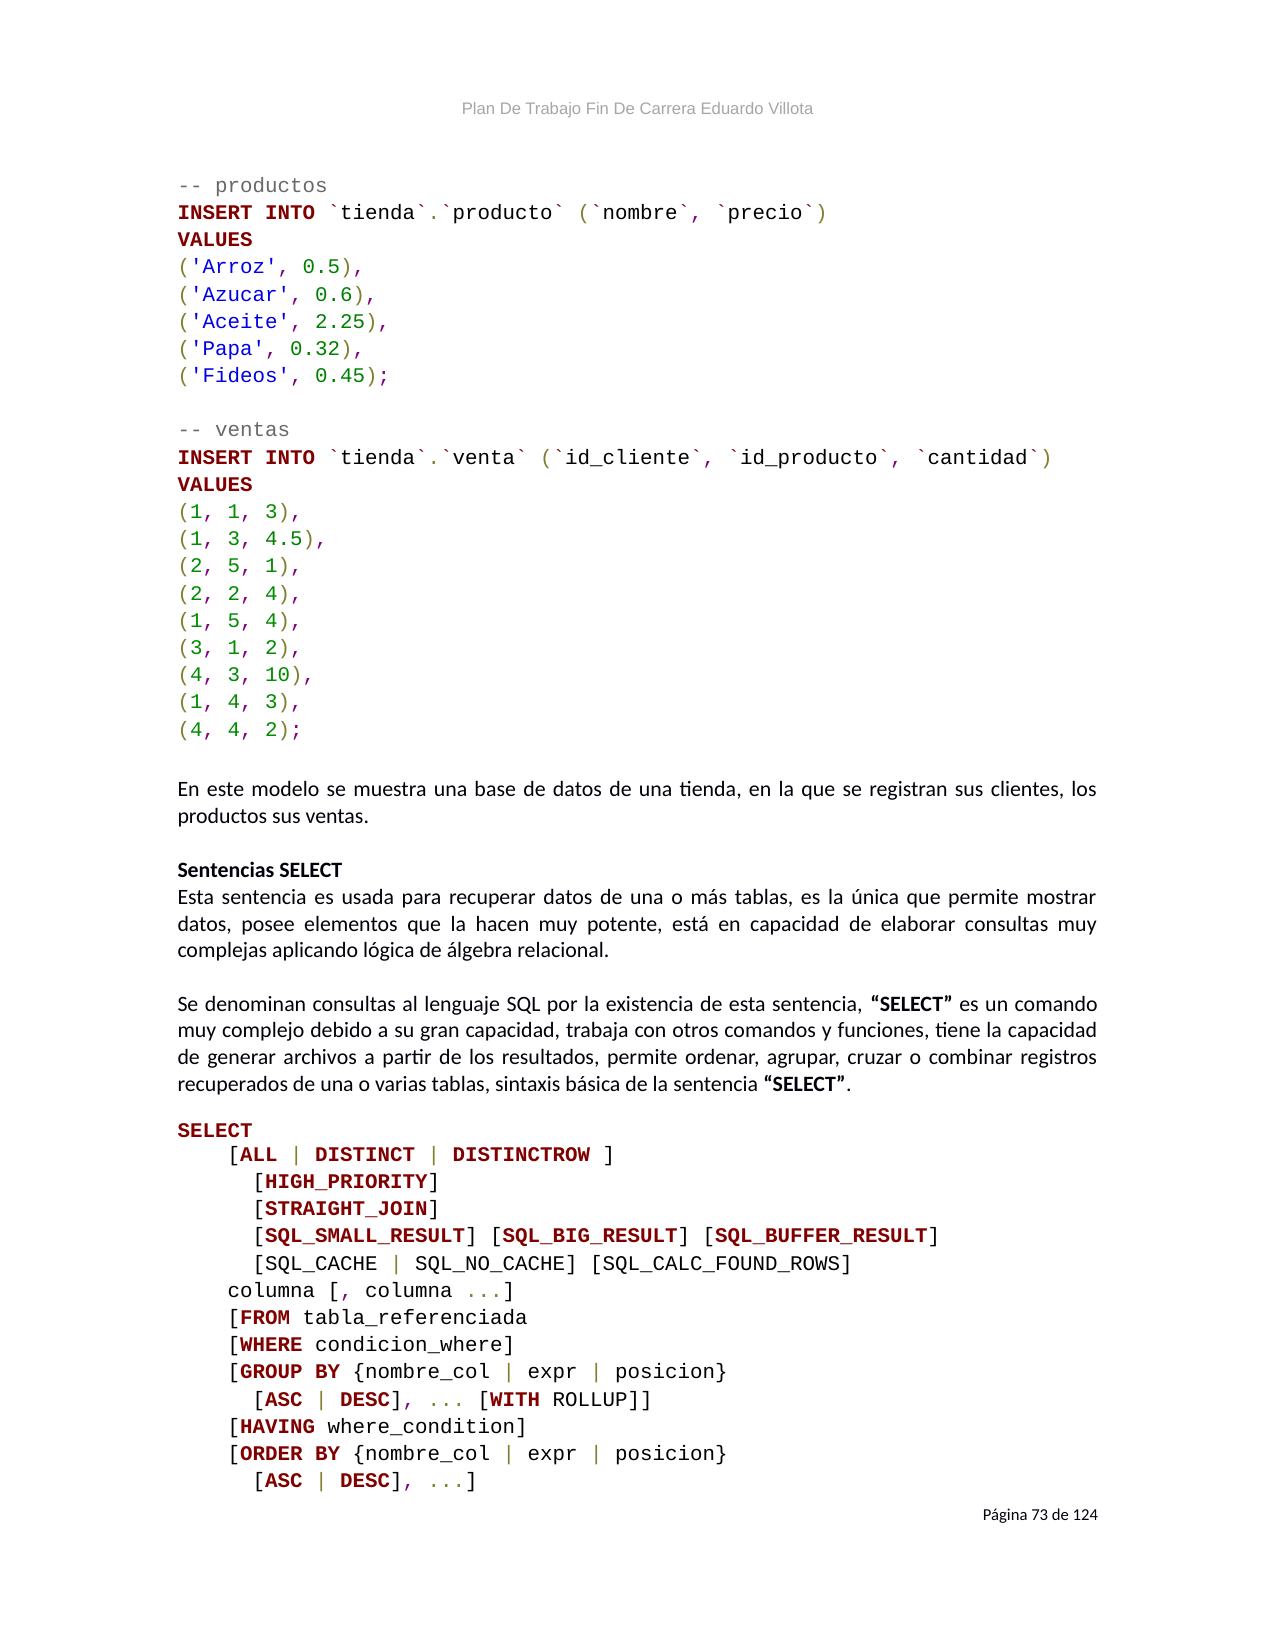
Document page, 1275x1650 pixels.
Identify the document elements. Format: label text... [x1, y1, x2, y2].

text (2, 2, 4), [177, 583, 1098, 606]
text columna [, columna ...] [177, 1280, 1098, 1303]
text (2, 5, 1), [177, 555, 1098, 579]
text -- ventas [177, 419, 1098, 443]
text ('Aceite', 2.25), [177, 311, 1098, 334]
text (1, 4, 3), [177, 691, 1098, 715]
text [STRAIGHT_JOIN] [177, 1198, 1098, 1222]
text [WHERE condicion_where] [177, 1334, 1098, 1358]
text [SQL_SMALL_RESULT] [SQL_BIG_RESULT] [SQL_BUFFER_RESULT] [177, 1225, 1098, 1249]
text (1, 1, 3), [177, 501, 1098, 525]
text [SQL_CACHE | SQL_NO_CACHE] [SQL_CALC_FOUND_ROWS] [177, 1253, 1098, 1276]
text ('Arroz', 0.5), [177, 256, 1098, 280]
text [FROM tabla_referenciada [177, 1307, 1098, 1331]
text [HIGH_PRIORITY] [177, 1171, 1098, 1195]
text (4, 3, 10), [177, 664, 1098, 688]
text ('Papa', 0.32), [177, 338, 1098, 362]
text SELECT [177, 1120, 1098, 1144]
text INSERT INTO `tienda`.`venta` (`id_cliente`, `id_producto`, `cantidad`) [177, 447, 1098, 470]
text Se denominan consultas al lenguaje SQL por la existencia de esta sentencia, “SELECT” es un comando muy complejo debido a su gran capacidad, trabaja con otros comandos y funciones, tiene la capacidad de generar archivos a partir de los resultados, permite ordenar, agrupar, cruzar o combinar registros recuperados de una o varias tablas, sintaxis básica de la sentencia “SELECT”. [177, 990, 1098, 1097]
text [ASC | DESC], ...] [177, 1470, 1098, 1494]
text [GROUP BY {nombre_col | expr | posicion} [177, 1361, 1098, 1385]
text (1, 5, 4), [177, 610, 1098, 633]
text Sentencias SELECT [177, 857, 1098, 883]
text (3, 1, 2), [177, 637, 1098, 661]
text -- productos [177, 175, 1098, 198]
text (4, 4, 2); [177, 718, 1098, 742]
text ('Fideos', 0.45); [177, 365, 1098, 389]
text [ALL | DISTINCT | DISTINCTROW ] [177, 1144, 1098, 1167]
text VALUES [177, 474, 1098, 497]
text Esta sentencia es usada para recuperar datos de una o más tablas, es la única que permite mostrar datos, posee elementos que la hacen muy potente, está en capacidad de elaborar consultas muy complejas aplicando lógica de álgebra relacional. [177, 883, 1098, 963]
text (1, 3, 4.5), [177, 528, 1098, 552]
text INSERT INTO `tienda`.`producto` (`nombre`, `precio`) [177, 202, 1098, 226]
text En este modelo se muestra una base de datos de una tienda, en la que se registran sus clientes, los productos sus ventas. [177, 775, 1098, 828]
text [HAVING where_condition] [177, 1416, 1098, 1439]
text VALUES [177, 229, 1098, 253]
text [ORDER BY {nombre_col | expr | posicion} [177, 1443, 1098, 1467]
text [ASC | DESC], ... [WITH ROLLUP]] [177, 1388, 1098, 1412]
text ('Azucar', 0.6), [177, 283, 1098, 307]
